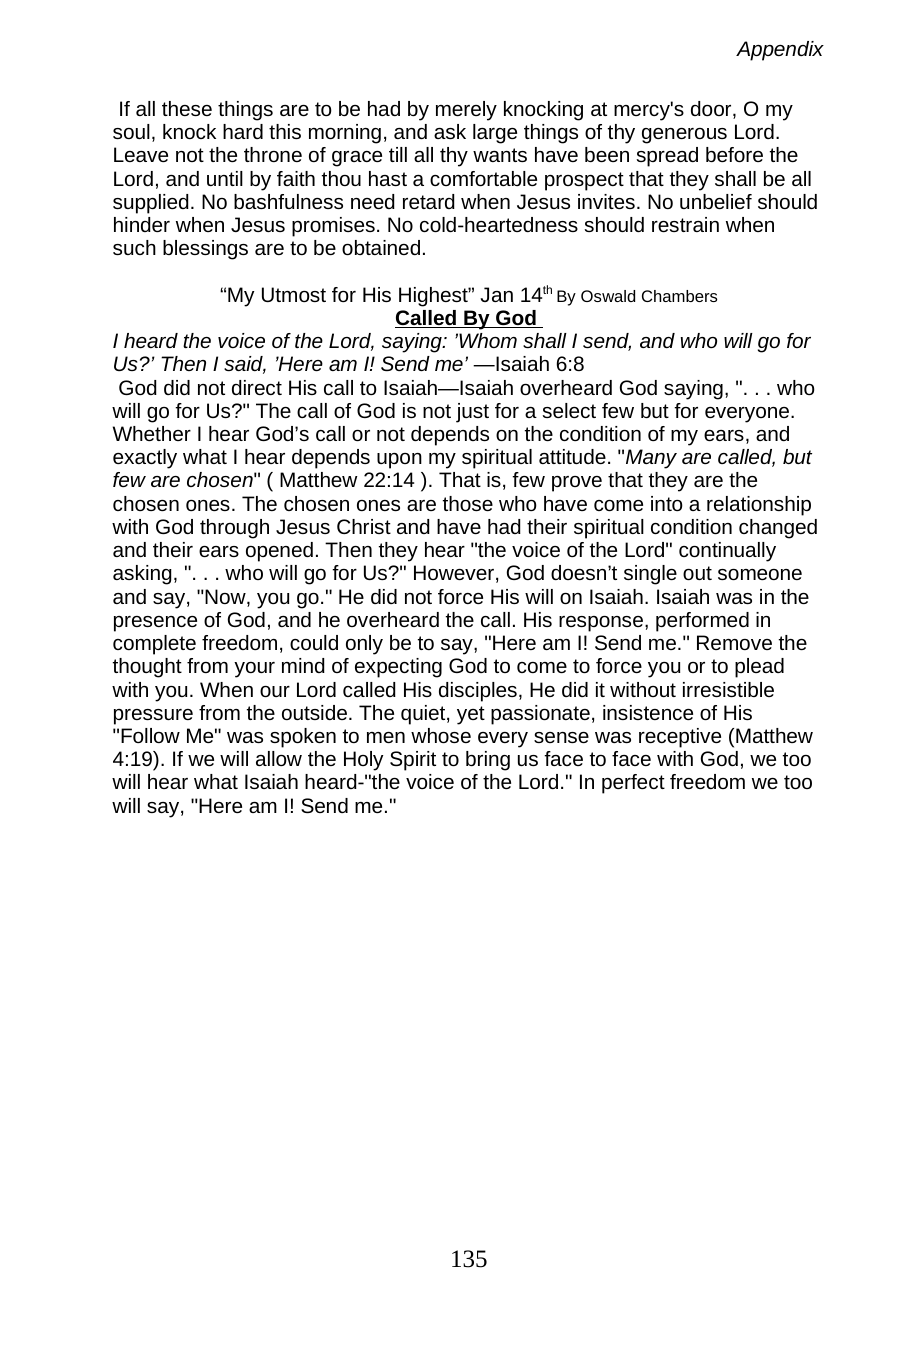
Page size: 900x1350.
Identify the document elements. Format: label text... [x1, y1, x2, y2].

text God did not direct His call to Isaiah—Isaiah overheard God saying, ". . . who will go for Us?" The call of God is not just for a select few but for everyone. Whether I hear God’s call or not depends on the condition of my ears, and exactly what I hear depends upon my spiritual attitude. "Many are called, but few are chosen" ( Matthew 22:14 ). That is, few prove that they are the chosen ones. The chosen ones are those who have come into a relationship with God through Jesus Christ and have had their spiritual condition changed and their ears opened. Then they hear "the voice of the Lord" continually asking, ". . . who will go for Us?" However, God doesn’t single out someone and say, "Now, you go." He did not force His will on Isaiah. Isaiah was in the presence of God, and he overheard the call. His response, performed in complete freedom, could only be to say, "Here am I! Send me." Remove the thought from your mind of expecting God to come to force you or to plead with you. When our Lord called His disciples, He did it without irresistible pressure from the outside. The quiet, yet passionate, insistence of His "Follow Me" was spoken to men whose every sense was receptive (Matthew 4:19). If we will allow the Holy Spirit to bring us face to face with God, we too will hear what Isaiah heard-"the voice of the Lord." In perfect freedom we too will say, "Here am I! Send me." [112, 376, 825, 818]
text I heard the voice of the Lord, saying: ’Whom shall I send, and who will go for Us?’ Then I said, ’Here am I! Send me’ —Isaiah 6:8 [112, 330, 825, 376]
text Called By God [112, 307, 825, 330]
text If all these things are to be had by merely knocking at mercy's door, O my soul, knock hard this morning, and ask large things of thy generous Lord. Leave not the throne of grace till all thy wants have been spread before the Lord, and until by faith thou hast a comfortable prospect that they shall be all supplied. No bashfulness need retard when Jesus invites. No unbelief should hinder when Jesus promises. No cold-heartedness should restrain when such blessings are to be obtained. [112, 97, 825, 260]
text “My Utmost for His Highest” Jan 14th By Oswald Chambers [112, 283, 825, 307]
